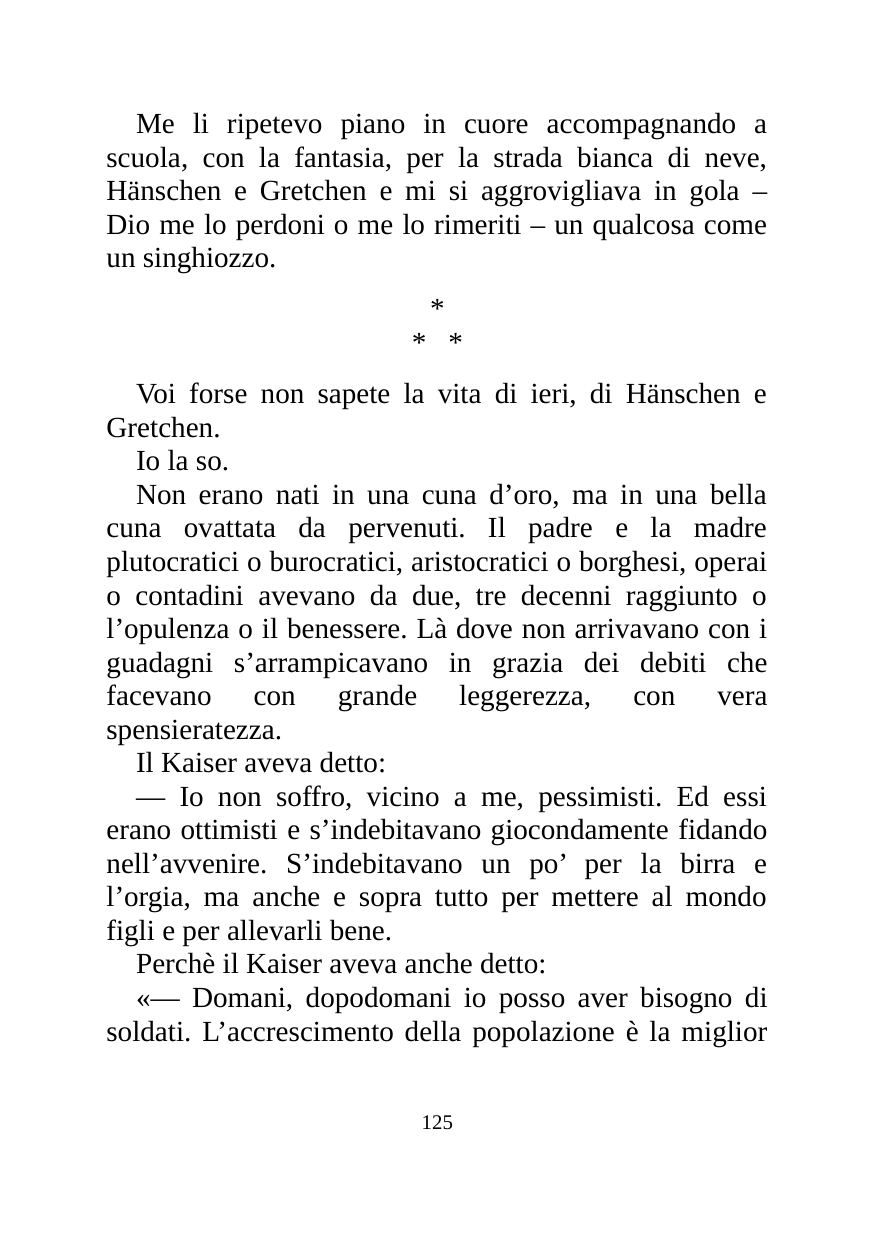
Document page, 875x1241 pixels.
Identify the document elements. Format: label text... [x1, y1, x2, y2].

text — Io non soffro, vicino a me, pessimisti. Ed essi erano ottimisti e s’indebitavano giocondamente fidando nell’avvenire. S’indebitavano un po’ per la birra e l’orgia, ma anche e sopra tutto per mettere al mondo figli e per allevarli bene. [106, 779, 768, 947]
text Me li ripetevo piano in cuore accompagnando a scuola, con la fantasia, per la strada bianca di neve, Hänschen e Gretchen e mi si aggrovigliava in gola – Dio me lo perdoni o me lo rimeriti – un qualcosa come un singhiozzo. [106, 106, 768, 274]
text «— Domani, dopodomani io posso aver bisogno di soldati. L’accrescimento della popolazione è la miglior [106, 980, 768, 1047]
text * * * [106, 292, 768, 359]
text Il Kaiser aveva detto: [106, 745, 768, 779]
text Voi forse non sapete la vita di ieri, di Hänschen e Gretchen. [106, 376, 768, 443]
text Perchè il Kaiser aveva anche detto: [106, 947, 768, 980]
text Io la so. [106, 443, 768, 477]
text Non erano nati in una cuna d’oro, ma in una bella cuna ovattata da pervenuti. Il padre e la madre plutocratici o burocratici, aristocratici o borghesi, operai o contadini avevano da due, tre decenni raggiunto o l’opulenza o il benessere. Là dove non arrivavano con i guadagni s’arrampicavano in grazia dei debiti che facevano con grande leggerezza, con vera spensieratezza. [106, 477, 768, 745]
